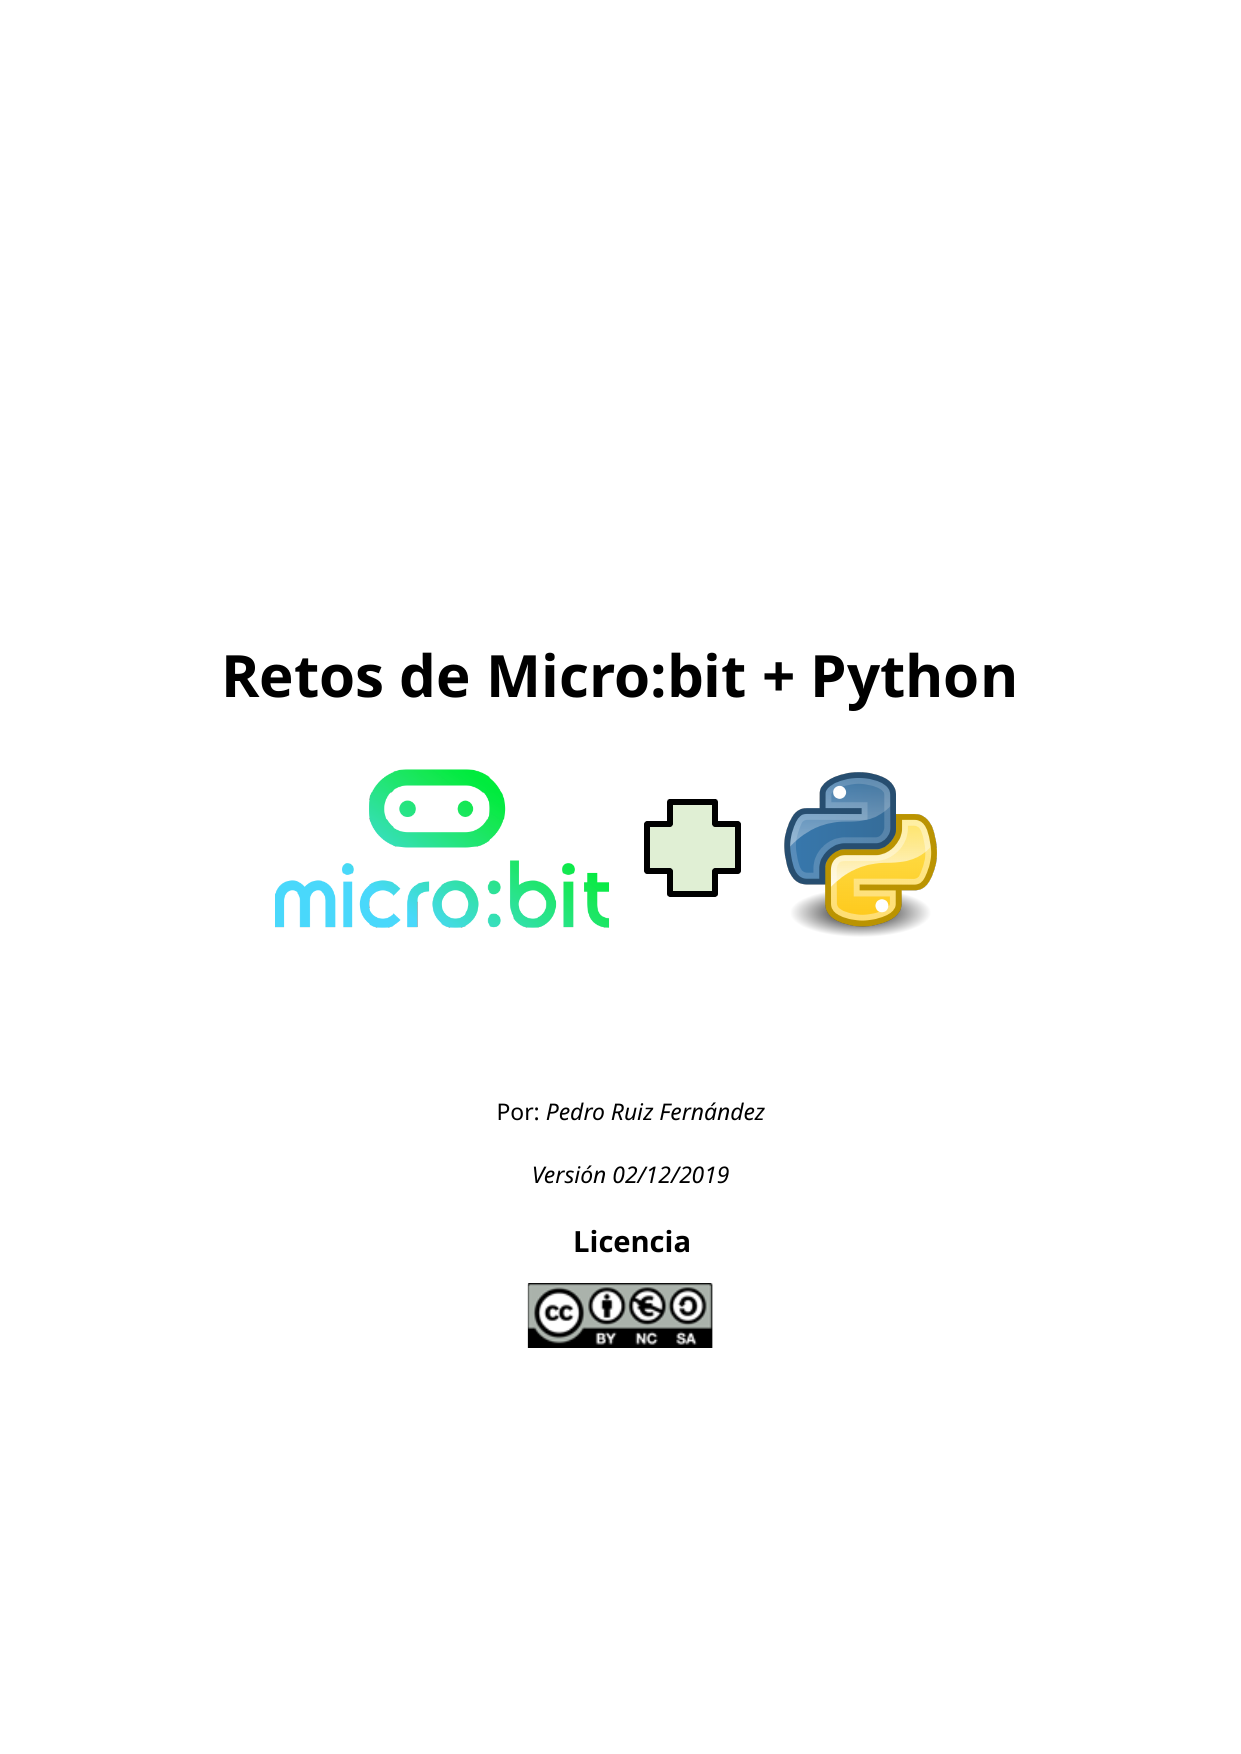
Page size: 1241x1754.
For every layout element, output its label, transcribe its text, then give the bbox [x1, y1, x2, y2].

picture [527, 1283, 713, 1348]
picture [275, 766, 610, 928]
picture [774, 768, 947, 941]
text Por: Pedro Ruiz Fernández [88, 1096, 1152, 1128]
text Versión 02/12/2019 [88, 1159, 1152, 1190]
title Retos de Micro:bit + Python [88, 635, 1152, 715]
text Licencia [88, 1221, 1152, 1261]
